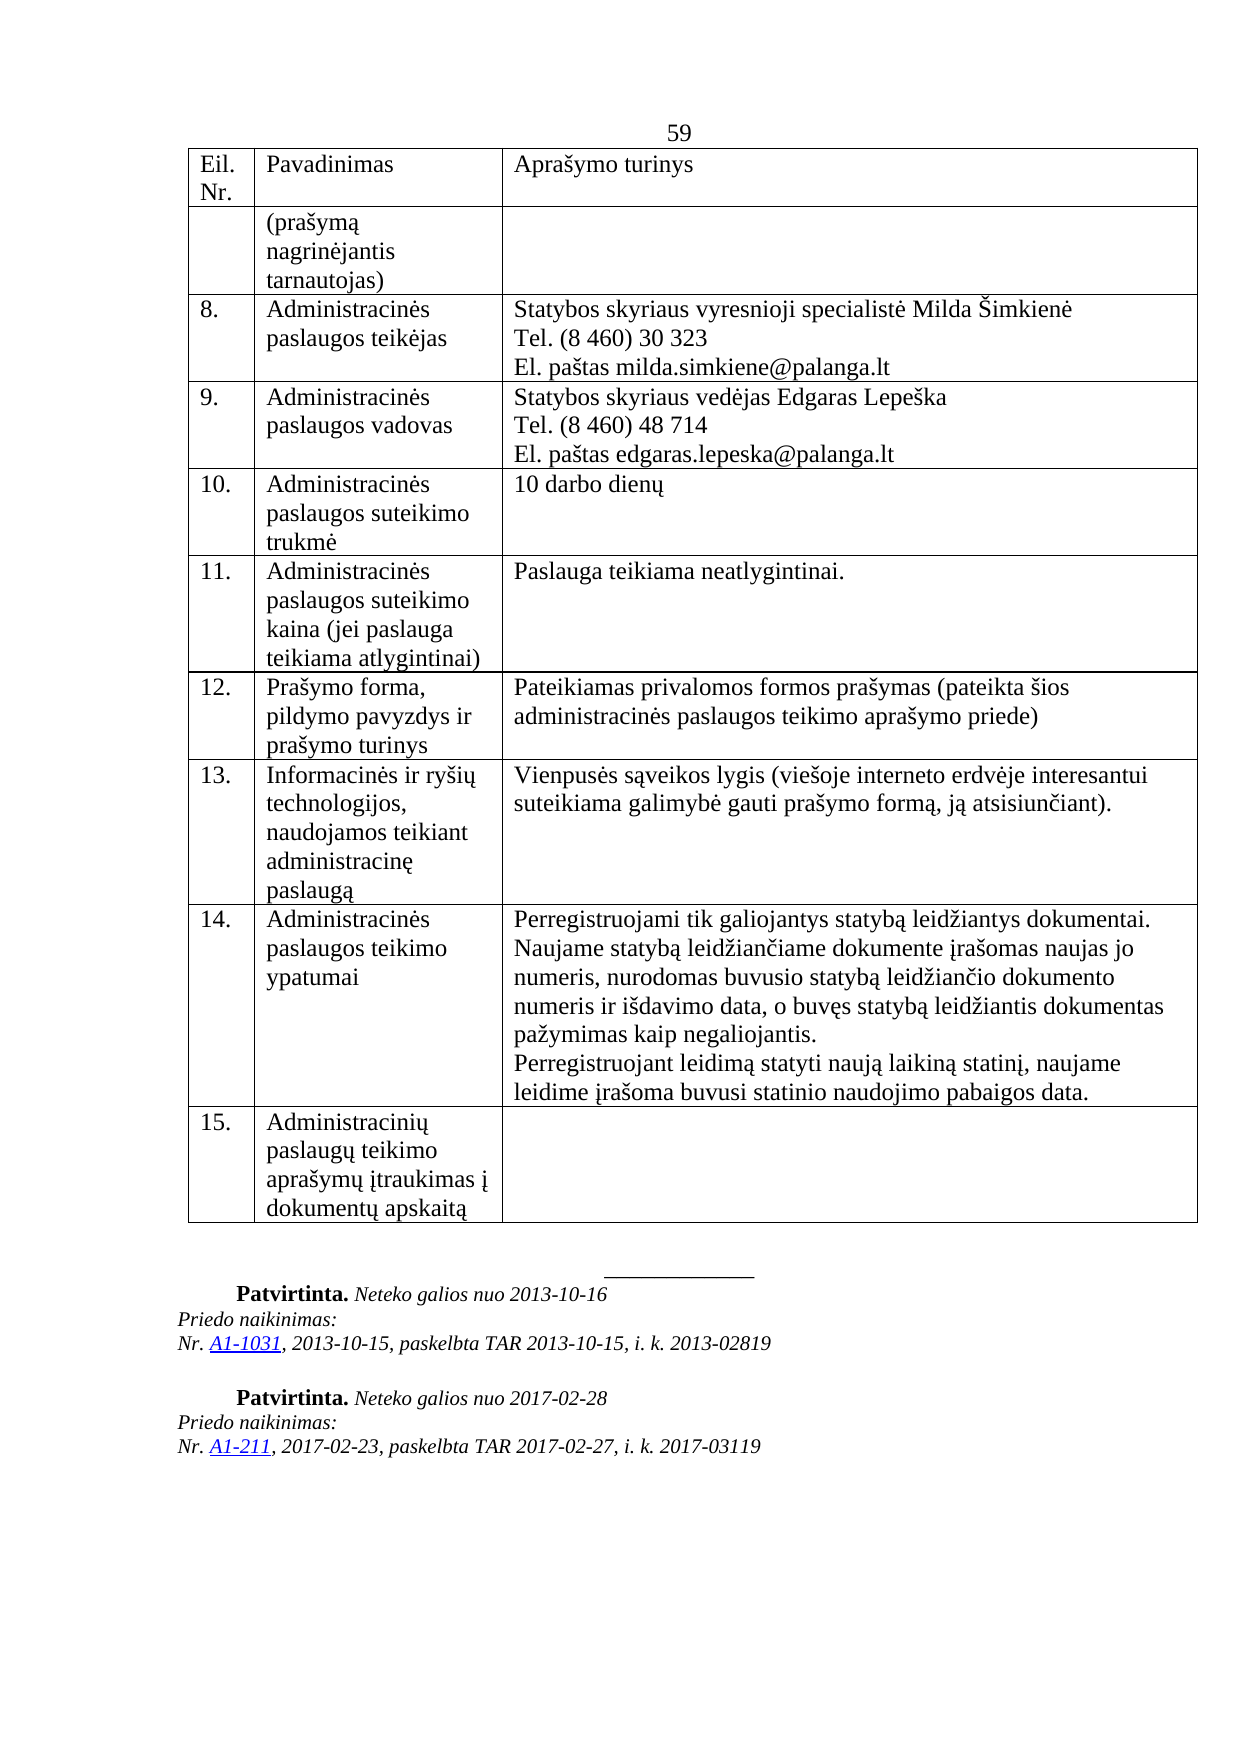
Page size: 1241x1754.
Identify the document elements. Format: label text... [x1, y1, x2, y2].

table_cell 10 darbo dienų [503, 469, 1197, 555]
table_cell 10. [189, 469, 254, 555]
table_cell - [503, 207, 1197, 293]
table_cell Administracinės paslaugos suteikimo kaina (jei paslauga teikiama atlygintinai) [255, 556, 502, 671]
text Patvirtinta. Neteko galios nuo 2013-10-16 [177, 1280, 1181, 1307]
text ____________ [177, 1252, 1181, 1280]
table_cell Statybos skyriaus vyresnioji specialistė Milda Šimkienė Tel. (8 460) 30 323 El. paštas milda.simkiene@palanga.lt [503, 295, 1197, 381]
text Patvirtinta. Neteko galios nuo 2017-02-28 [177, 1383, 1181, 1410]
table_cell Administracinės paslaugos vadovas [255, 382, 502, 468]
table_cell 8. [189, 295, 254, 381]
table_cell Pateikiamas privalomos formos prašymas (pateikta šios administracinės paslaugos teikimo aprašymo priede) [503, 673, 1197, 759]
table_cell Vienpusės sąveikos lygis (viešoje interneto erdvėje interesantui suteikiama galimybė gauti prašymo formą, ją atsisiunčiant). [503, 760, 1197, 903]
table_cell Administracinės paslaugos suteikimo trukmė [255, 469, 502, 555]
table_cell Paslauga teikiama neatlygintinai. [503, 556, 1197, 671]
table_cell Administracinės paslaugos teikimo ypatumai [255, 905, 502, 1106]
text Priedo naikinimas: [177, 1307, 1181, 1331]
text Nr. A1-211, 2017-02-23, paskelbta TAR 2017-02-27, i. k. 2017-03119 [177, 1434, 1181, 1458]
table_cell Prašymo forma, pildymo pavyzdys ir prašymo turinys [255, 673, 502, 759]
table_cell (prašymą nagrinėjantis tarnautojas) [255, 207, 502, 293]
table_cell Informacinės ir ryšių technologijos, naudojamos teikiant administracinę paslaugą [255, 760, 502, 903]
table_cell 14. [189, 905, 254, 1106]
table_header Eil. Nr. [189, 149, 254, 206]
table_header Aprašymo turinys [503, 149, 1197, 206]
table_cell 13. [189, 760, 254, 903]
table_cell Perregistruojami tik galiojantys statybą leidžiantys dokumentai. Naujame statybą leidžiančiame dokumente įrašomas naujas jo numeris, nurodomas buvusio statybą leidžiančio dokumento numeris ir išdavimo data, o buvęs statybą leidžiantis dokumentas pažymimas kaip negaliojantis. Perregistruojant leidimą statyti naują laikiną statinį, naujame leidime įrašoma buvusi statinio naudojimo pabaigos data. [503, 905, 1197, 1106]
table_cell Statybos skyriaus vedėjas Edgaras Lepeška Tel. (8 460) 48 714 El. paštas edgaras.lepeska@palanga.lt [503, 382, 1197, 468]
table_cell 15. [189, 1107, 254, 1222]
table_cell Administracinių paslaugų teikimo aprašymų įtraukimas į dokumentų apskaitą [255, 1107, 502, 1222]
text Nr. A1-1031, 2013-10-15, paskelbta TAR 2013-10-15, i. k. 2013-02819 [177, 1331, 1181, 1355]
table_cell 12. [189, 673, 254, 759]
table_cell Administracinės paslaugos teikėjas [255, 295, 502, 381]
table_cell [503, 1107, 1197, 1222]
table_cell 9. [189, 382, 254, 468]
table_header Pavadinimas [255, 149, 502, 206]
table_cell 11. [189, 556, 254, 671]
table_cell [189, 207, 254, 293]
text Priedo naikinimas: [177, 1410, 1181, 1434]
